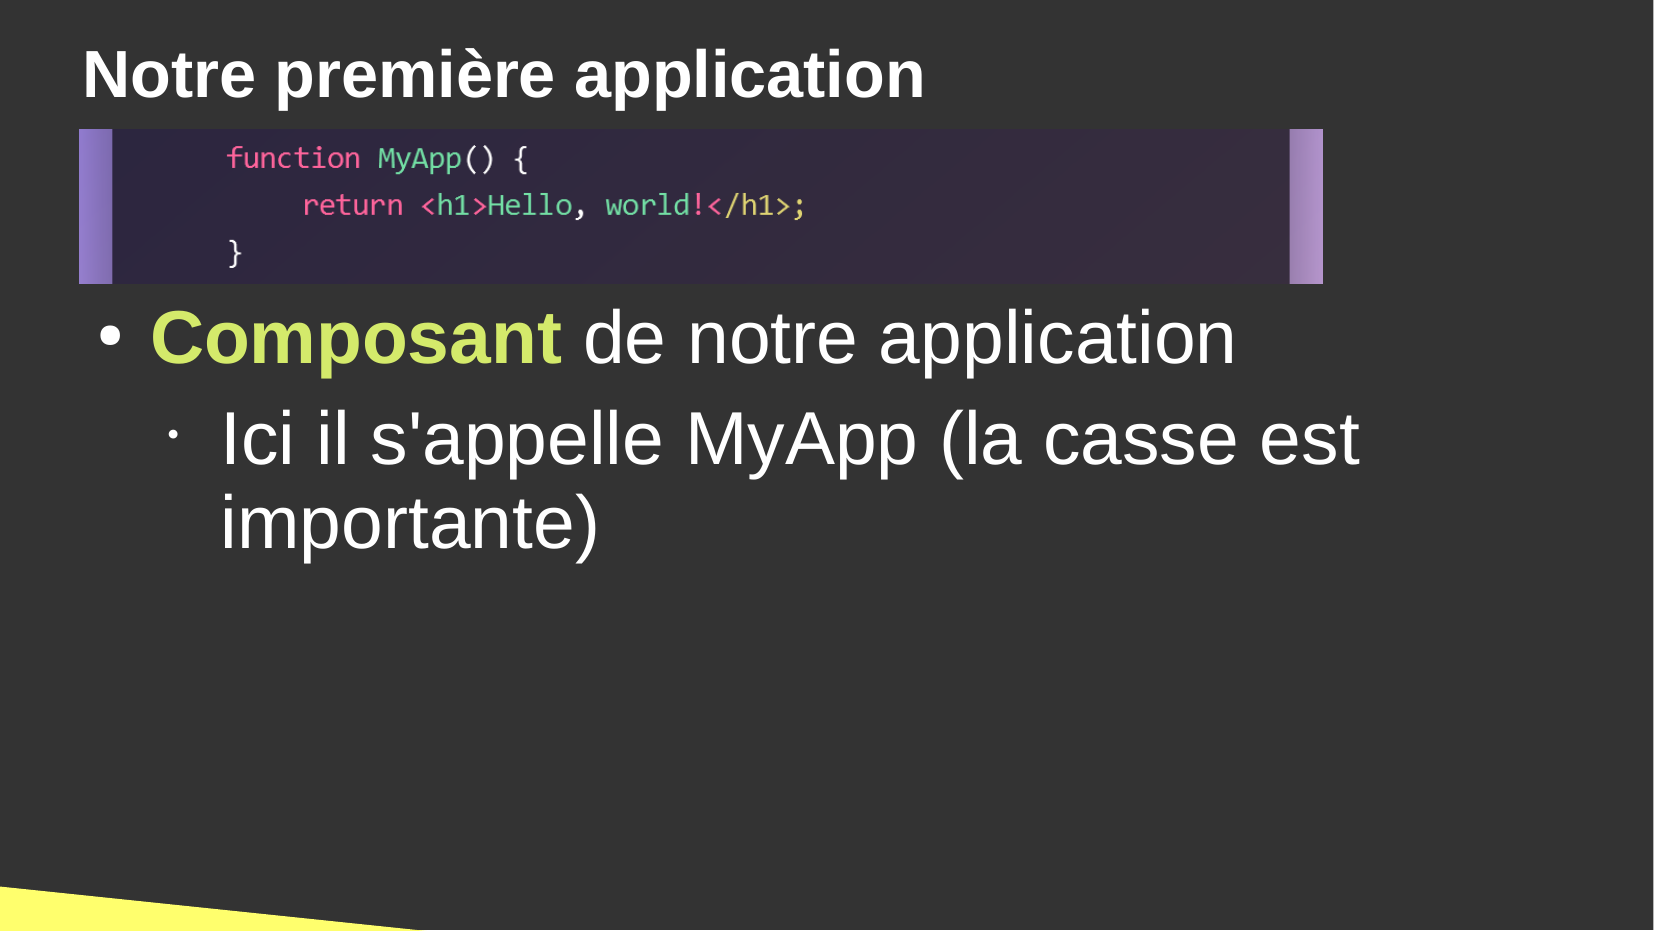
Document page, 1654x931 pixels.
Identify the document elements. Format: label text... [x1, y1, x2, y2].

picture [79, 129, 1323, 284]
list Composant de notre application Ici il s'appelle MyApp (la casse est importante) [79, 295, 1619, 615]
text_box [0, 886, 427, 931]
title Notre première application [82, 37, 1571, 114]
